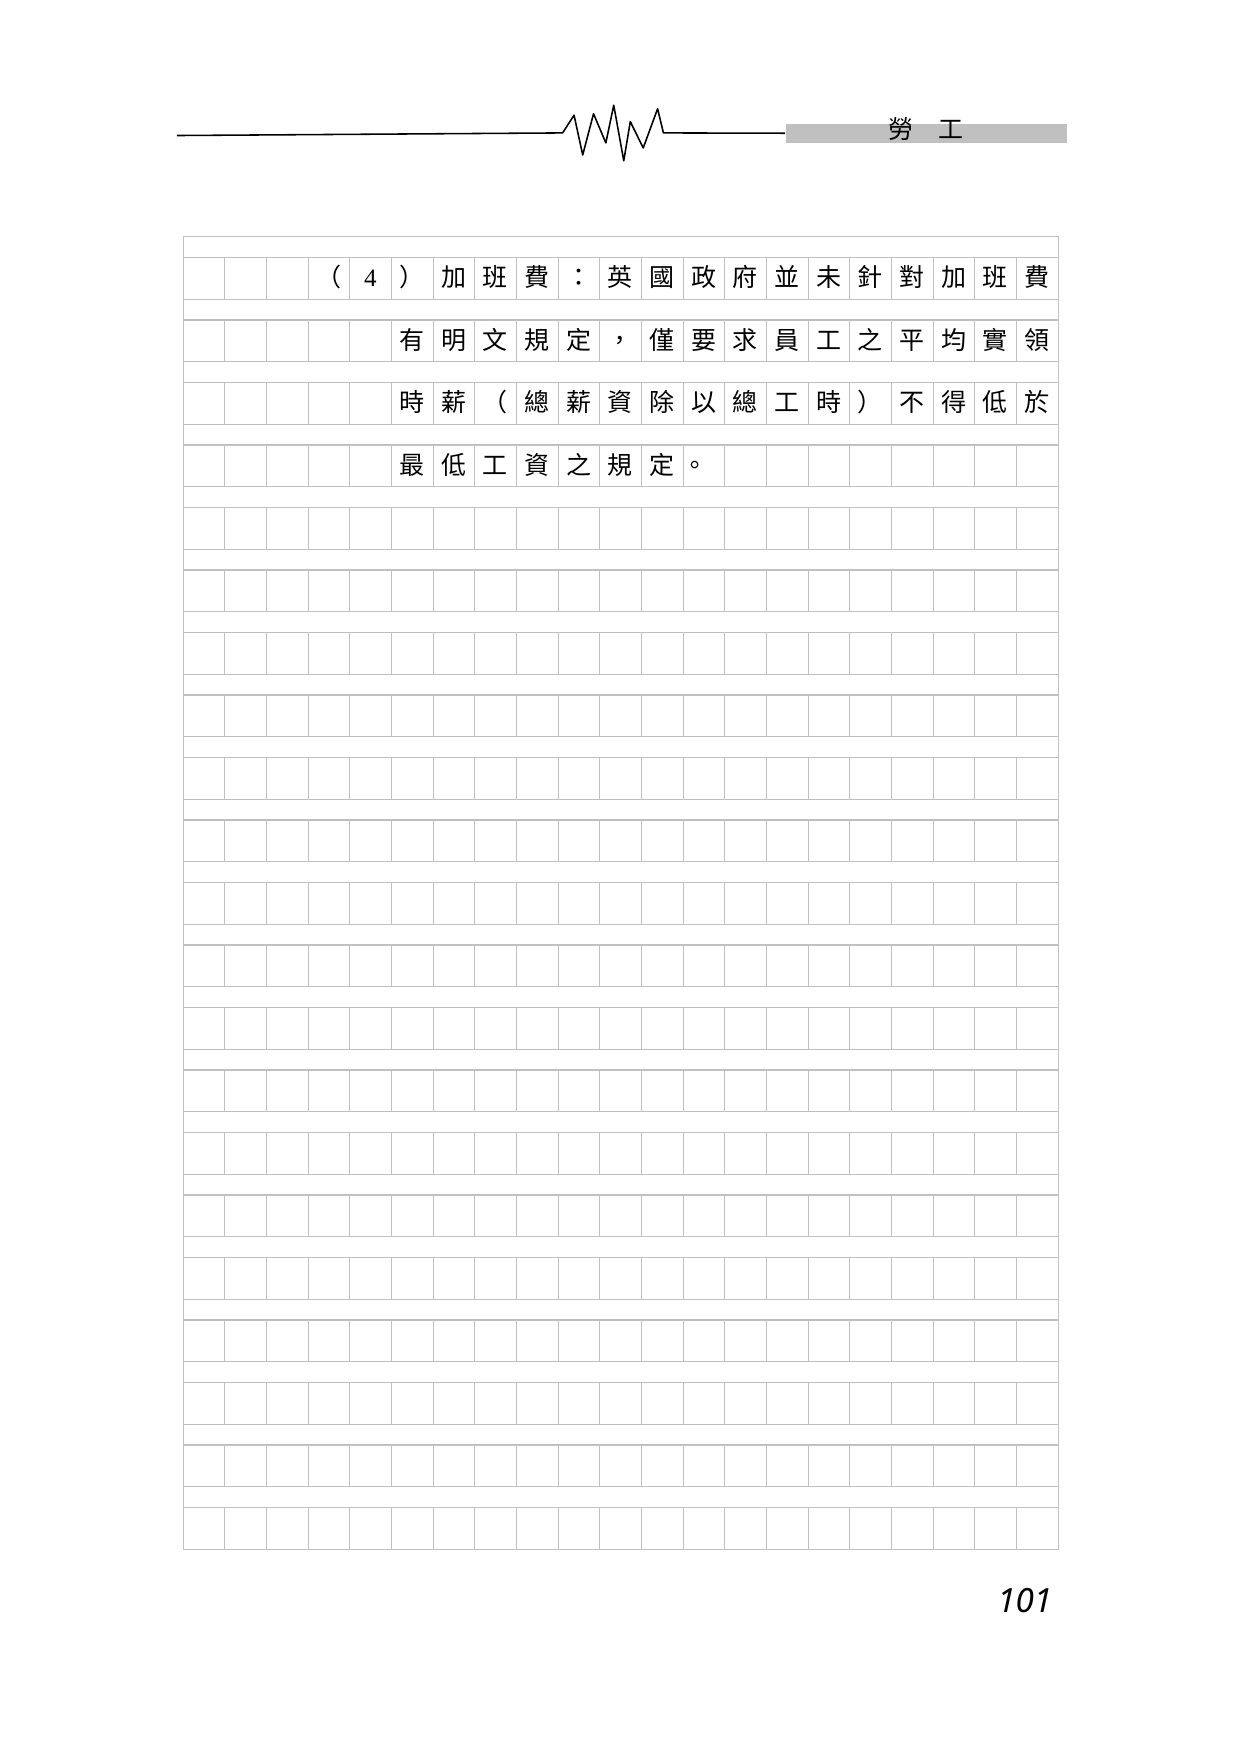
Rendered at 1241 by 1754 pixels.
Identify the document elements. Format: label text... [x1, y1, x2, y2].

text [309, 383, 349, 424]
text 實 [975, 321, 1016, 361]
text 僅 [642, 321, 683, 361]
text ， [600, 321, 641, 361]
text 規 [517, 321, 558, 361]
text 加 [934, 258, 974, 299]
text 不 [892, 383, 933, 424]
text [306, 300, 1058, 319]
text 。 [684, 446, 724, 486]
text 府 [725, 258, 766, 299]
text 國 [642, 258, 683, 299]
text 低 [434, 446, 474, 486]
text 資 [517, 446, 558, 486]
text [1017, 446, 1058, 486]
text [309, 446, 349, 486]
text 求 [725, 321, 766, 361]
text 薪 [434, 383, 474, 424]
text 4 [350, 258, 391, 299]
text [767, 446, 808, 486]
text 班 [475, 258, 516, 299]
text 除 [642, 383, 683, 424]
text [934, 446, 974, 486]
text 得 [934, 383, 974, 424]
text [725, 446, 766, 486]
text 有 [392, 321, 433, 361]
text [892, 446, 933, 486]
text [306, 237, 1058, 257]
text ） [392, 258, 433, 299]
text 明 [434, 321, 474, 361]
text （ [309, 258, 349, 299]
text 定 [642, 446, 683, 486]
text 規 [600, 446, 641, 486]
text ： [559, 258, 599, 299]
text 以 [684, 383, 724, 424]
text 均 [934, 321, 974, 361]
text 資 [600, 383, 641, 424]
text [350, 383, 391, 424]
text 加 [434, 258, 474, 299]
text 時 [809, 383, 849, 424]
text 未 [809, 258, 849, 299]
text 之 [850, 321, 891, 361]
text 總 [725, 383, 766, 424]
text [306, 362, 1058, 382]
text 領 [1017, 321, 1058, 361]
text 時 [392, 383, 433, 424]
text ） [850, 383, 891, 424]
text 費 [1017, 258, 1058, 299]
text [309, 321, 349, 361]
text 工 [767, 383, 808, 424]
text 總 [517, 383, 558, 424]
text 要 [684, 321, 724, 361]
text 於 [1017, 383, 1058, 424]
text [850, 446, 891, 486]
text 對 [892, 258, 933, 299]
text [350, 446, 391, 486]
text 文 [475, 321, 516, 361]
text 員 [767, 321, 808, 361]
text 並 [767, 258, 808, 299]
text 定 [559, 321, 599, 361]
text 工 [475, 446, 516, 486]
text 之 [559, 446, 599, 486]
text [809, 446, 849, 486]
text [350, 321, 391, 361]
text 低 [975, 383, 1016, 424]
text 最 [392, 446, 433, 486]
text 政 [684, 258, 724, 299]
text 針 [850, 258, 891, 299]
text 平 [892, 321, 933, 361]
text 工 [809, 321, 849, 361]
text （ [475, 383, 516, 424]
text 班 [975, 258, 1016, 299]
text [306, 425, 1058, 444]
text 費 [517, 258, 558, 299]
text [975, 446, 1016, 486]
text 薪 [559, 383, 599, 424]
text 英 [600, 258, 641, 299]
